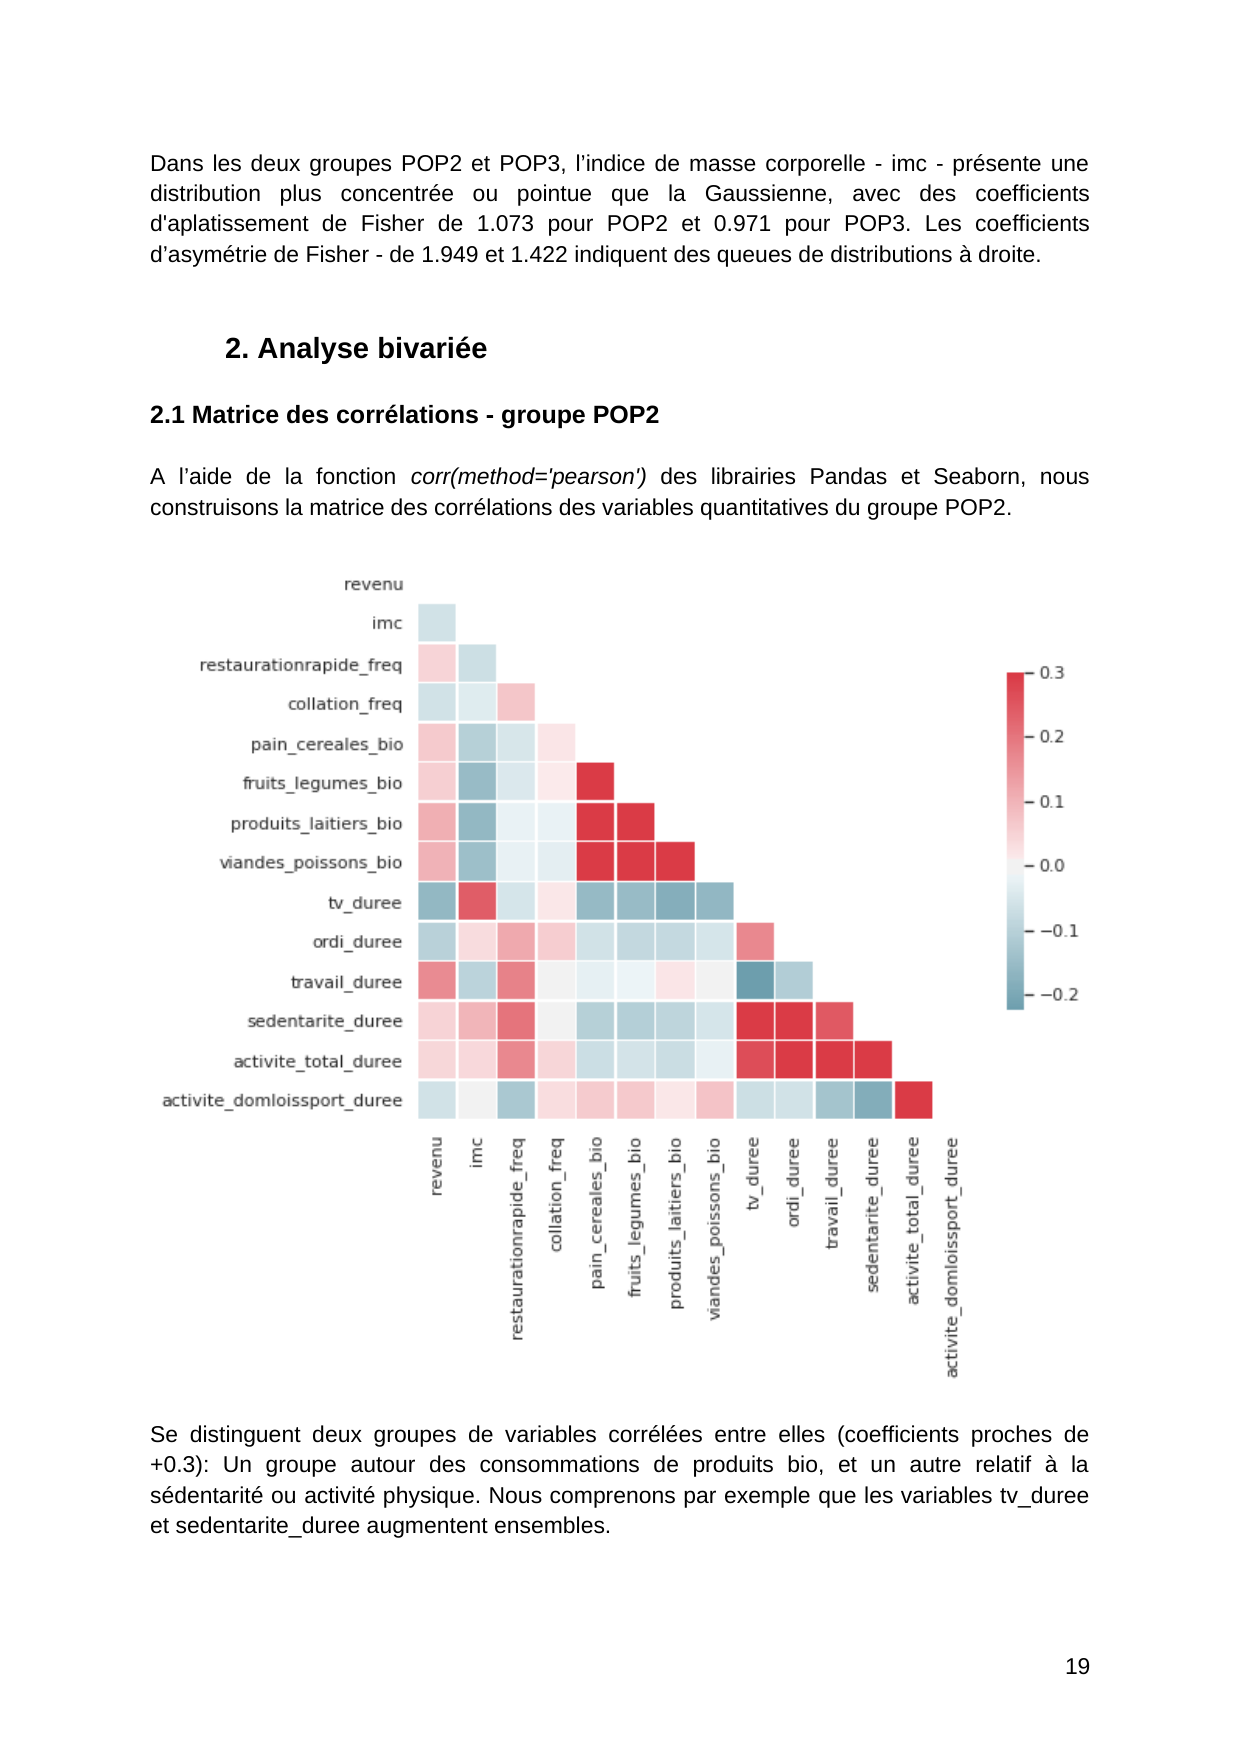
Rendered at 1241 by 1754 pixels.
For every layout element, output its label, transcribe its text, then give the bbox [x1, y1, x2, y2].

text 2.1 Matrice des corrélations - groupe POP2 [150, 400, 1090, 429]
text 2. Analyse bivariée [150, 331, 1090, 365]
text Se distinguent deux groupes de variables corrélées entre elles (coefficients proches de +0.3): Un groupe autour des consommations de produits bio, et un autre relatif à la sédentarité ou activité physique. Nous comprenons par exemple que les variables tv_duree et sedentarite_duree augmentent ensembles. [150, 1421, 1090, 1538]
text A l’aide de la fonction corr(method='pearson') des librairies Pandas et Seaborn, nous construisons la matrice des corrélations des variables quantitatives du groupe POP2. [150, 463, 1090, 520]
text Dans les deux groupes POP2 et POP3, l’indice de masse corporelle - imc - présente une distribution plus concentrée ou pointue que la Gaussienne, avec des coefficients d'aplatissement de Fisher de 1.073 pour POP2 et 0.971 pour POP3. Les coefficients d’asymétrie de Fisher - de 1.949 et 1.422 indiquent des queues de distributions à droite. [150, 150, 1090, 267]
picture [150, 553, 1091, 1388]
